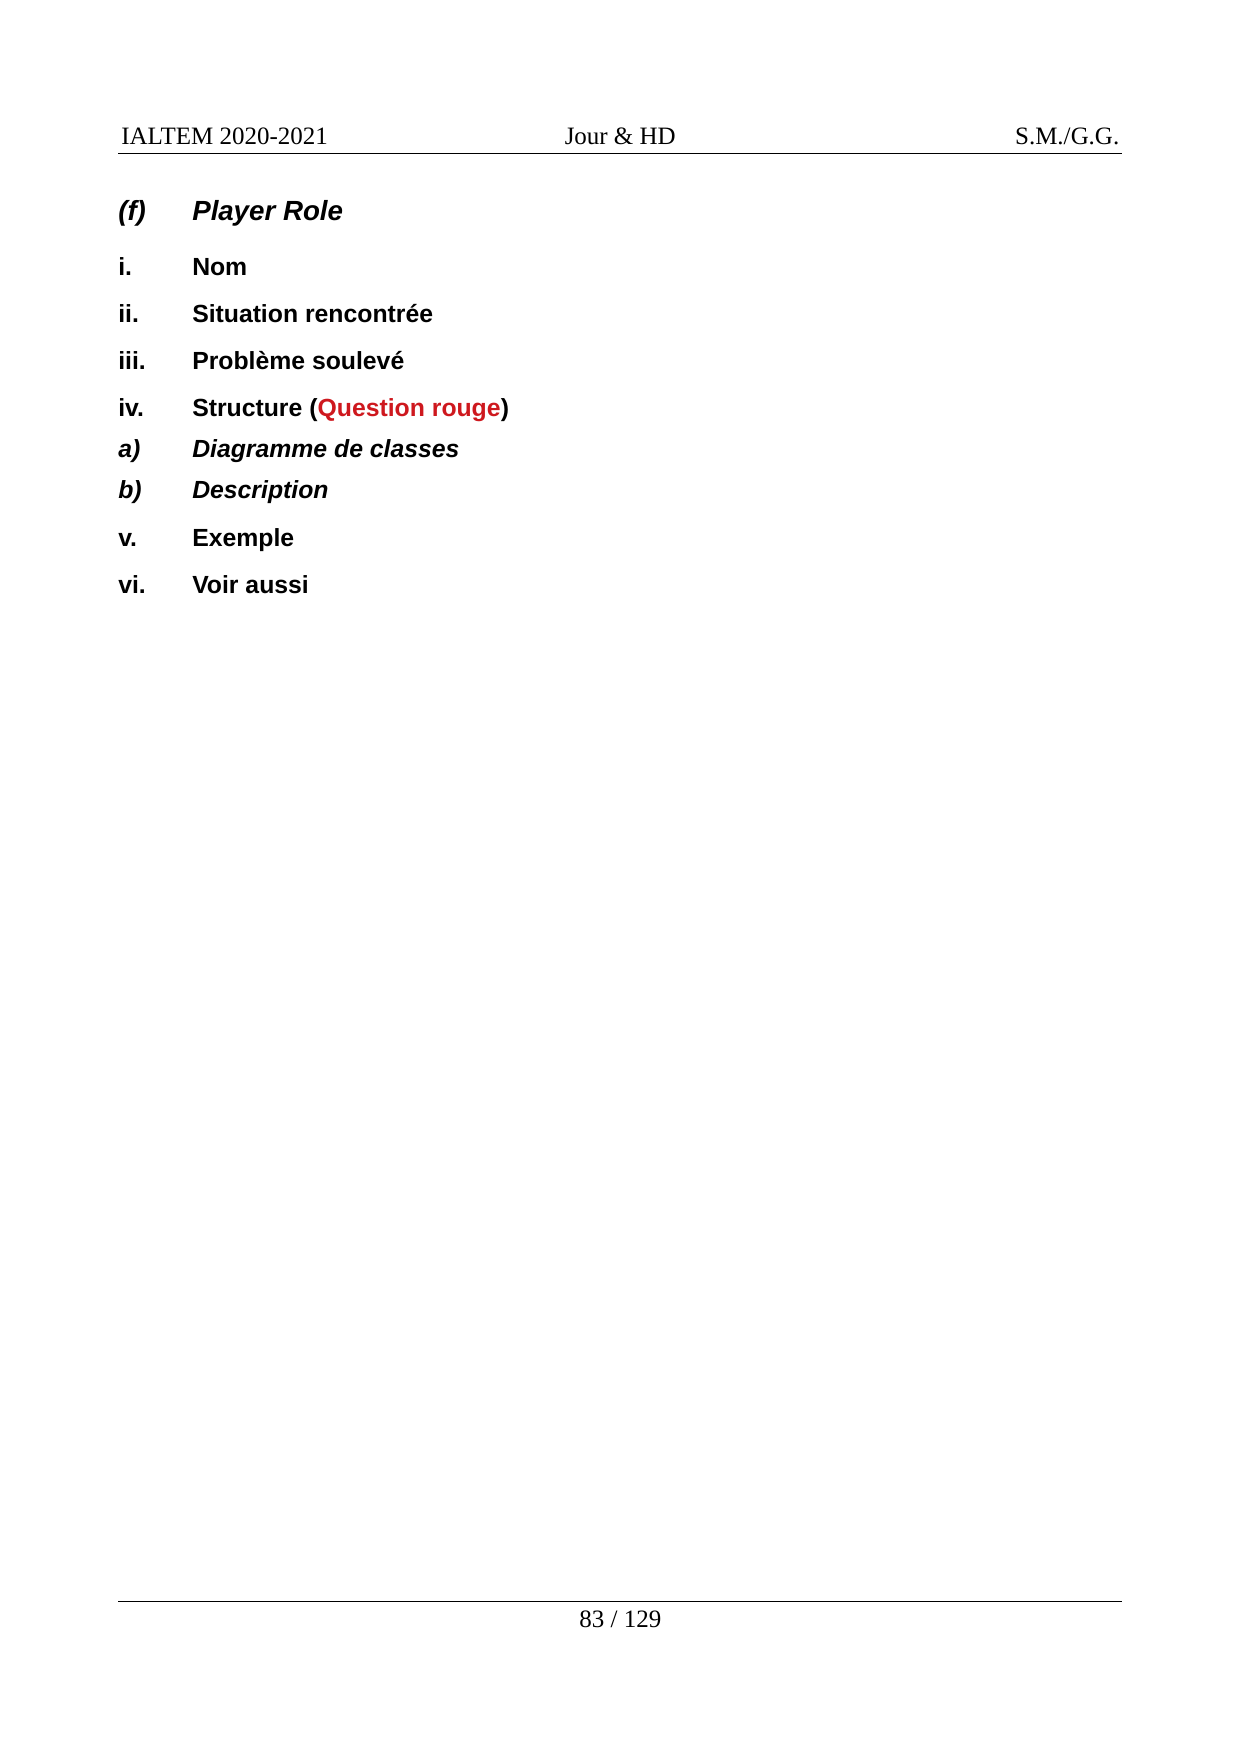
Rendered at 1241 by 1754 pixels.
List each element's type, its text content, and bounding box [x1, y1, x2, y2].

subtitle Situation rencontrée [118, 299, 1122, 327]
subtitle Exemple [118, 523, 1122, 551]
subtitle Player Role [118, 195, 1122, 227]
subtitle Description [118, 476, 1122, 504]
subtitle Diagramme de classes [118, 434, 1122, 463]
subtitle Problème soulevé [118, 346, 1122, 375]
subtitle Structure (Question rouge) [118, 393, 1122, 422]
subtitle Nom [118, 252, 1122, 280]
subtitle Voir aussi [118, 570, 1122, 599]
